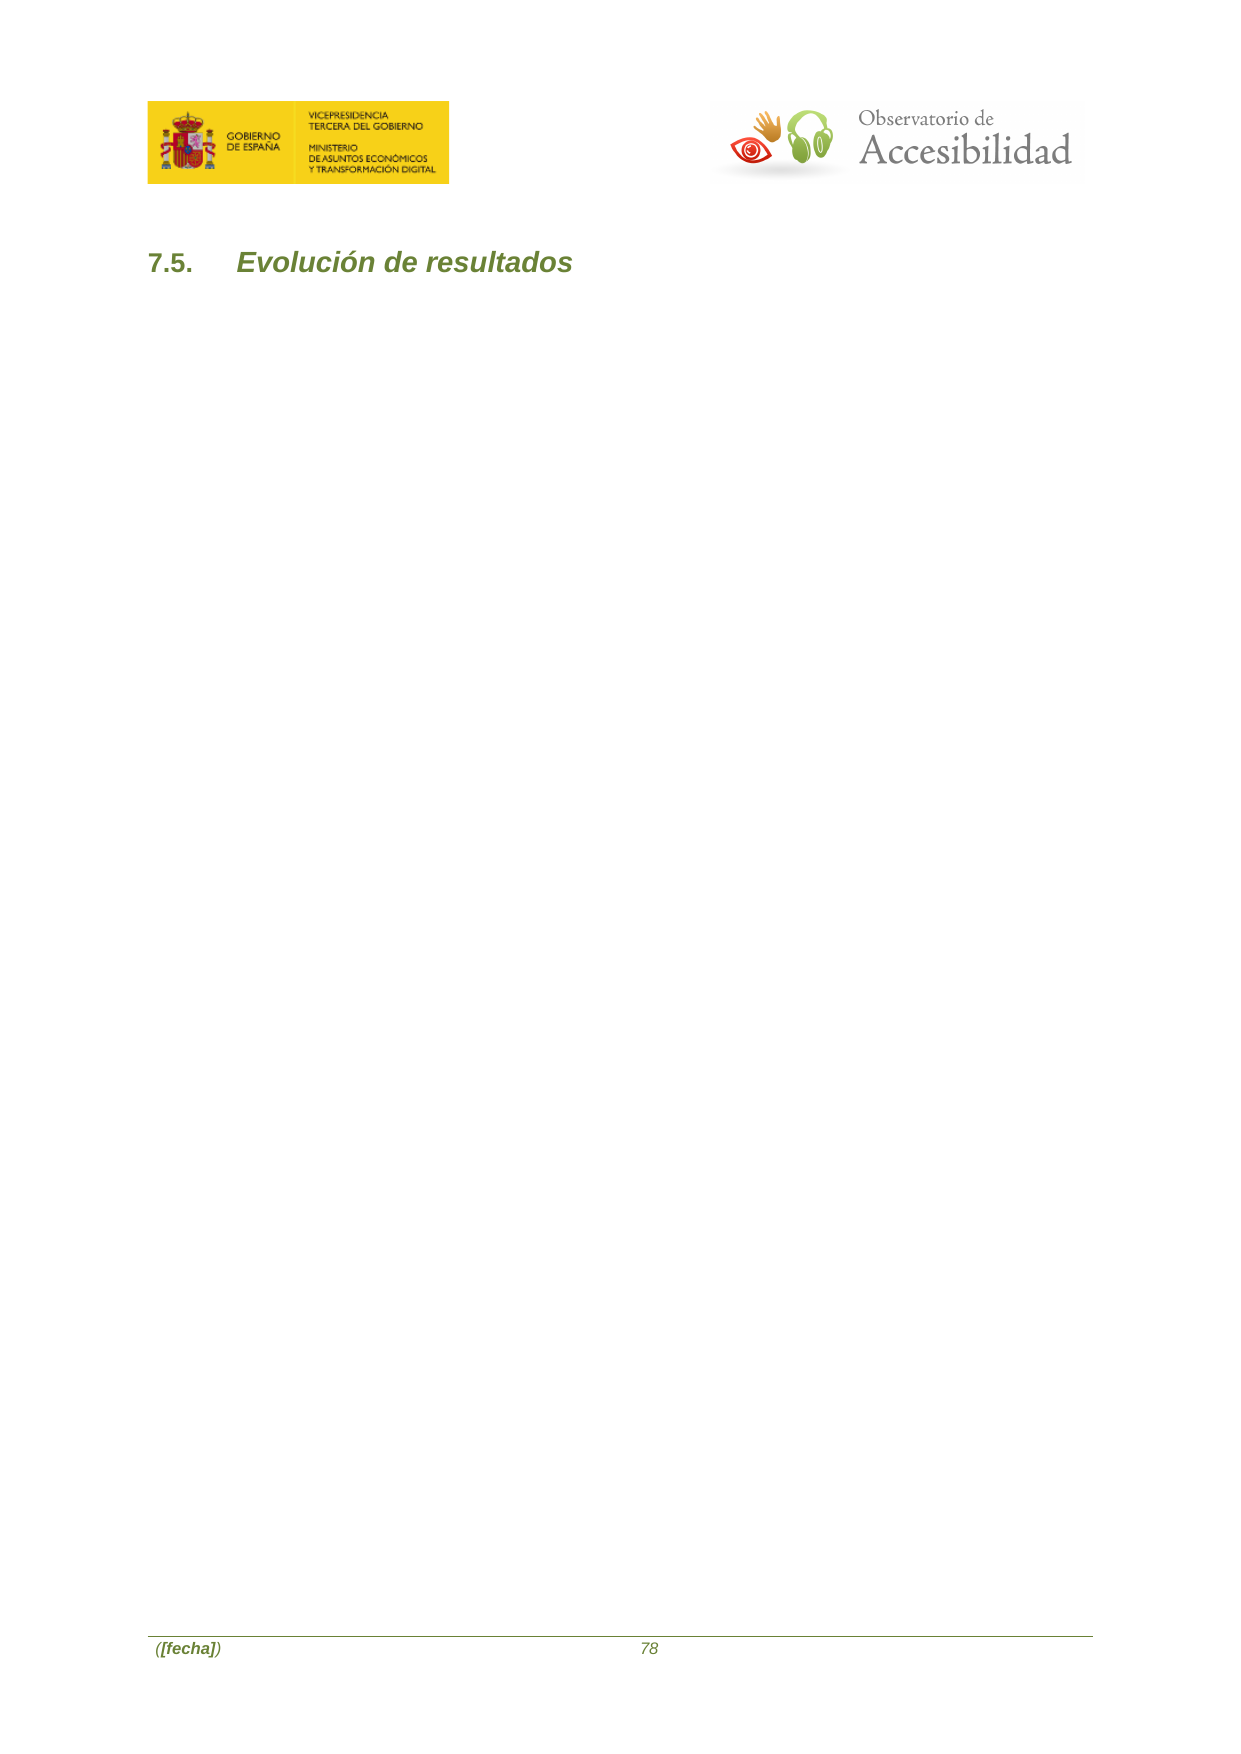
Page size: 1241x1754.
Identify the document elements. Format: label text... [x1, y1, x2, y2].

subtitle Evolución de resultados [148, 245, 1092, 278]
picture [710, 101, 1086, 184]
picture [147, 101, 450, 184]
